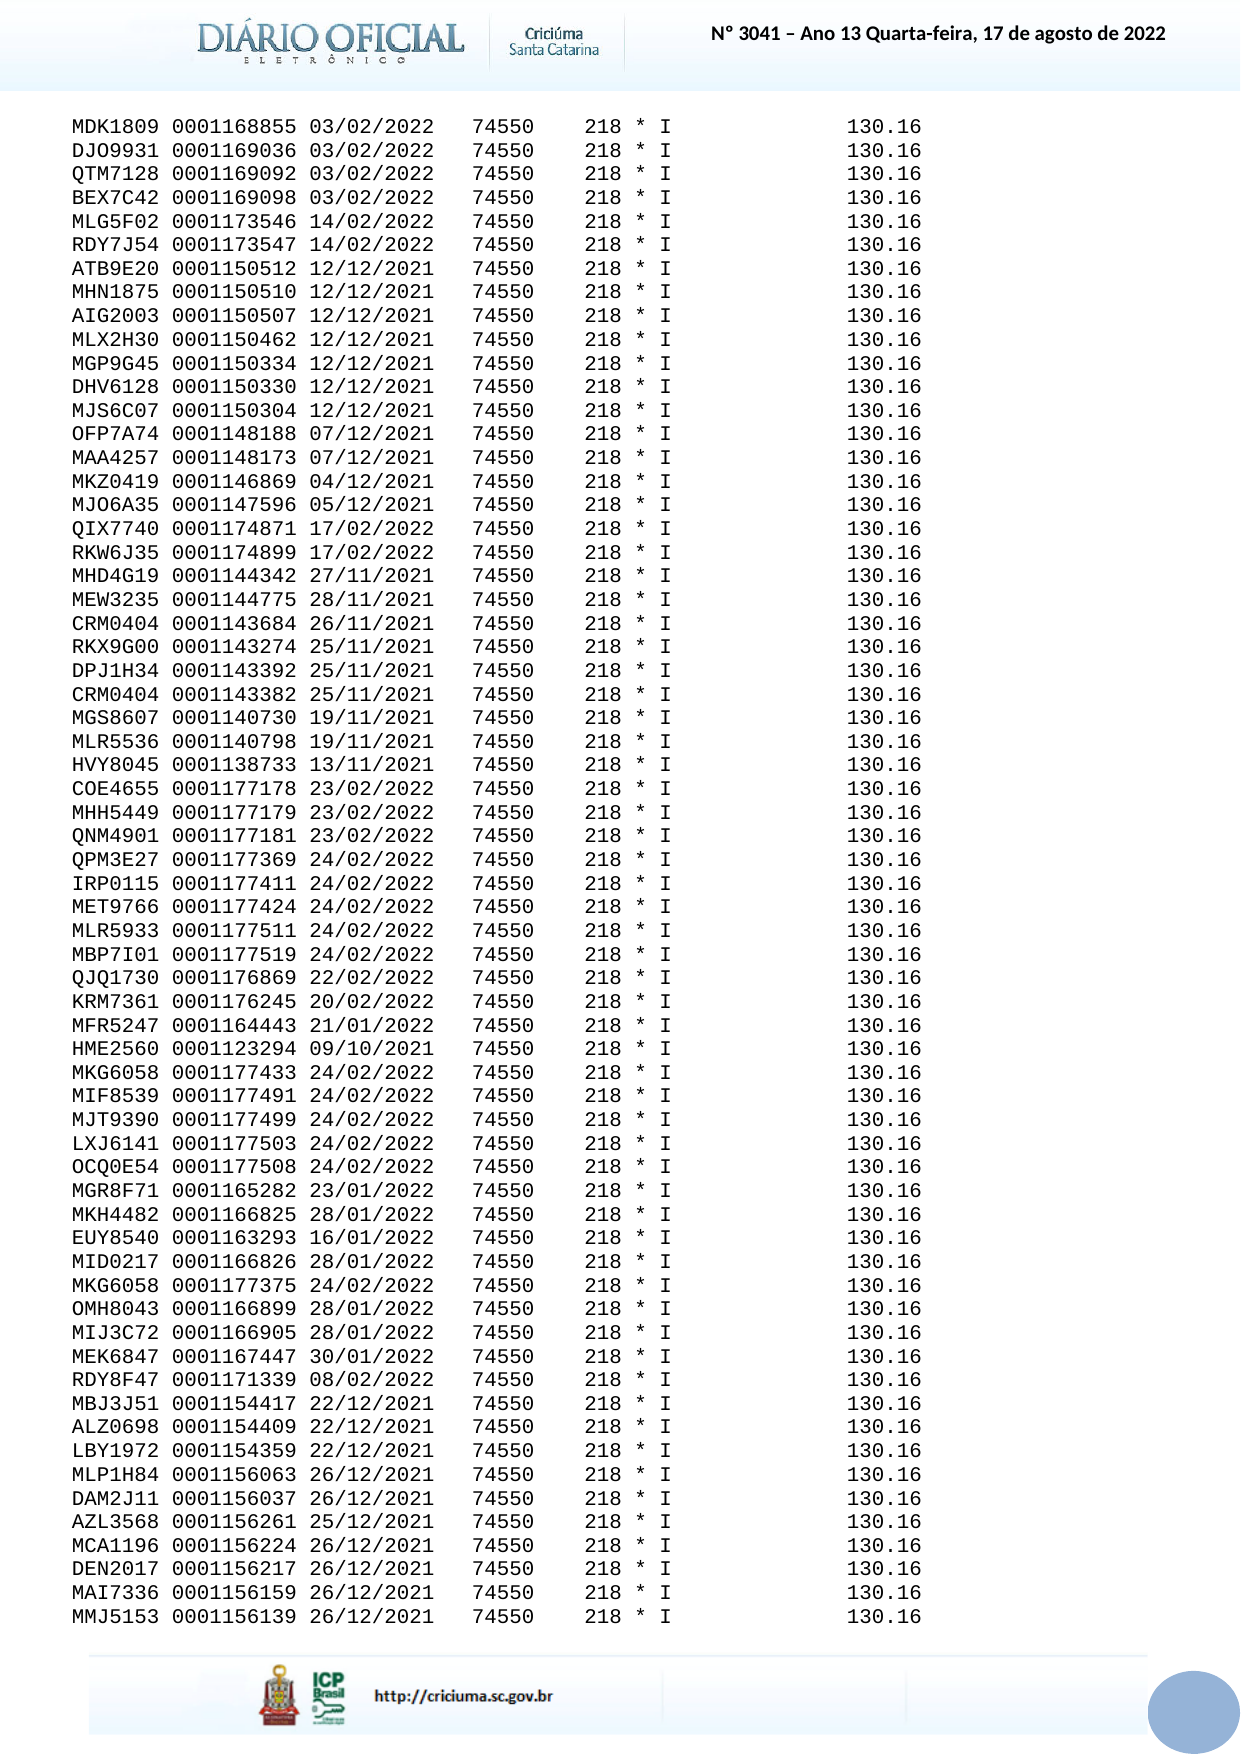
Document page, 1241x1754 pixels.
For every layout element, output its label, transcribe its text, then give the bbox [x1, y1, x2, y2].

text MAI7336 0001156159 26/12/2021 74550 218 * I 130.16 [59, 1582, 1181, 1606]
text MHN1875 0001150510 12/12/2021 74550 218 * I 130.16 [59, 282, 1181, 305]
text MKG6058 0001177433 24/02/2022 74550 218 * I 130.16 [59, 1062, 1181, 1086]
text MAA4257 0001148173 07/12/2021 74550 218 * I 130.16 [59, 447, 1181, 471]
text QPM3E27 0001177369 24/02/2022 74550 218 * I 130.16 [59, 849, 1181, 873]
text MKZ0419 0001146869 04/12/2021 74550 218 * I 130.16 [59, 471, 1181, 494]
text MKH4482 0001166825 28/01/2022 74550 218 * I 130.16 [59, 1204, 1181, 1227]
text ALZ0698 0001154409 22/12/2021 74550 218 * I 130.16 [59, 1417, 1181, 1440]
text MJO6A35 0001147596 05/12/2021 74550 218 * I 130.16 [59, 494, 1181, 518]
text MDK1809 0001168855 03/02/2022 74550 218 * I 130.16 [59, 116, 1181, 140]
text MIJ3C72 0001166905 28/01/2022 74550 218 * I 130.16 [59, 1322, 1181, 1346]
text MHH5449 0001177179 23/02/2022 74550 218 * I 130.16 [59, 802, 1181, 825]
text MLG5F02 0001173546 14/02/2022 74550 218 * I 130.16 [59, 211, 1181, 234]
text MEK6847 0001167447 30/01/2022 74550 218 * I 130.16 [59, 1346, 1181, 1369]
text IRP0115 0001177411 24/02/2022 74550 218 * I 130.16 [59, 873, 1181, 896]
text HME2560 0001123294 09/10/2021 74550 218 * I 130.16 [59, 1038, 1181, 1062]
text HVY8045 0001138733 13/11/2021 74550 218 * I 130.16 [59, 754, 1181, 778]
text MEW3235 0001144775 28/11/2021 74550 218 * I 130.16 [59, 589, 1181, 613]
text RDY7J54 0001173547 14/02/2022 74550 218 * I 130.16 [59, 234, 1181, 258]
text MLR5933 0001177511 24/02/2022 74550 218 * I 130.16 [59, 920, 1181, 944]
text LBY1972 0001154359 22/12/2021 74550 218 * I 130.16 [59, 1440, 1181, 1464]
text RKW6J35 0001174899 17/02/2022 74550 218 * I 130.16 [59, 542, 1181, 565]
text RKX9G00 0001143274 25/11/2021 74550 218 * I 130.16 [59, 636, 1181, 660]
text DEN2017 0001156217 26/12/2021 74550 218 * I 130.16 [59, 1558, 1181, 1582]
text AIG2003 0001150507 12/12/2021 74550 218 * I 130.16 [59, 305, 1181, 329]
text OCQ0E54 0001177508 24/02/2022 74550 218 * I 130.16 [59, 1156, 1181, 1180]
text MET9766 0001177424 24/02/2022 74550 218 * I 130.16 [59, 896, 1181, 920]
text LXJ6141 0001177503 24/02/2022 74550 218 * I 130.16 [59, 1133, 1181, 1156]
text QTM7128 0001169092 03/02/2022 74550 218 * I 130.16 [59, 163, 1181, 187]
text AZL3568 0001156261 25/12/2021 74550 218 * I 130.16 [59, 1511, 1181, 1535]
text MMJ5153 0001156139 26/12/2021 74550 218 * I 130.16 [59, 1606, 1181, 1629]
text DJO9931 0001169036 03/02/2022 74550 218 * I 130.16 [59, 140, 1181, 163]
text QIX7740 0001174871 17/02/2022 74550 218 * I 130.16 [59, 518, 1181, 542]
text CRM0404 0001143684 26/11/2021 74550 218 * I 130.16 [59, 613, 1181, 636]
text MHD4G19 0001144342 27/11/2021 74550 218 * I 130.16 [59, 565, 1181, 589]
text MJT9390 0001177499 24/02/2022 74550 218 * I 130.16 [59, 1109, 1181, 1133]
text MJS6C07 0001150304 12/12/2021 74550 218 * I 130.16 [59, 400, 1181, 423]
text MIF8539 0001177491 24/02/2022 74550 218 * I 130.16 [59, 1086, 1181, 1109]
text MLX2H30 0001150462 12/12/2021 74550 218 * I 130.16 [59, 329, 1181, 352]
text MLP1H84 0001156063 26/12/2021 74550 218 * I 130.16 [59, 1464, 1181, 1487]
text DHV6128 0001150330 12/12/2021 74550 218 * I 130.16 [59, 376, 1181, 400]
text EUY8540 0001163293 16/01/2022 74550 218 * I 130.16 [59, 1227, 1181, 1251]
text MBP7I01 0001177519 24/02/2022 74550 218 * I 130.16 [59, 944, 1181, 967]
text MBJ3J51 0001154417 22/12/2021 74550 218 * I 130.16 [59, 1393, 1181, 1417]
text ATB9E20 0001150512 12/12/2021 74550 218 * I 130.16 [59, 258, 1181, 282]
text KRM7361 0001176245 20/02/2022 74550 218 * I 130.16 [59, 991, 1181, 1014]
text BEX7C42 0001169098 03/02/2022 74550 218 * I 130.16 [59, 187, 1181, 211]
text MCA1196 0001156224 26/12/2021 74550 218 * I 130.16 [59, 1535, 1181, 1558]
text QJQ1730 0001176869 22/02/2022 74550 218 * I 130.16 [59, 967, 1181, 991]
text MFR5247 0001164443 21/01/2022 74550 218 * I 130.16 [59, 1014, 1181, 1038]
text MGR8F71 0001165282 23/01/2022 74550 218 * I 130.16 [59, 1180, 1181, 1204]
text DPJ1H34 0001143392 25/11/2021 74550 218 * I 130.16 [59, 660, 1181, 683]
text MLR5536 0001140798 19/11/2021 74550 218 * I 130.16 [59, 731, 1181, 754]
text RDY8F47 0001171339 08/02/2022 74550 218 * I 130.16 [59, 1369, 1181, 1393]
text MID0217 0001166826 28/01/2022 74550 218 * I 130.16 [59, 1251, 1181, 1275]
text MKG6058 0001177375 24/02/2022 74550 218 * I 130.16 [59, 1275, 1181, 1298]
text MGS8607 0001140730 19/11/2021 74550 218 * I 130.16 [59, 707, 1181, 731]
text CRM0404 0001143382 25/11/2021 74550 218 * I 130.16 [59, 683, 1181, 707]
text OMH8043 0001166899 28/01/2022 74550 218 * I 130.16 [59, 1298, 1181, 1322]
text DAM2J11 0001156037 26/12/2021 74550 218 * I 130.16 [59, 1487, 1181, 1511]
text OFP7A74 0001148188 07/12/2021 74550 218 * I 130.16 [59, 423, 1181, 447]
text COE4655 0001177178 23/02/2022 74550 218 * I 130.16 [59, 778, 1181, 802]
text MGP9G45 0001150334 12/12/2021 74550 218 * I 130.16 [59, 352, 1181, 376]
text QNM4901 0001177181 23/02/2022 74550 218 * I 130.16 [59, 825, 1181, 849]
